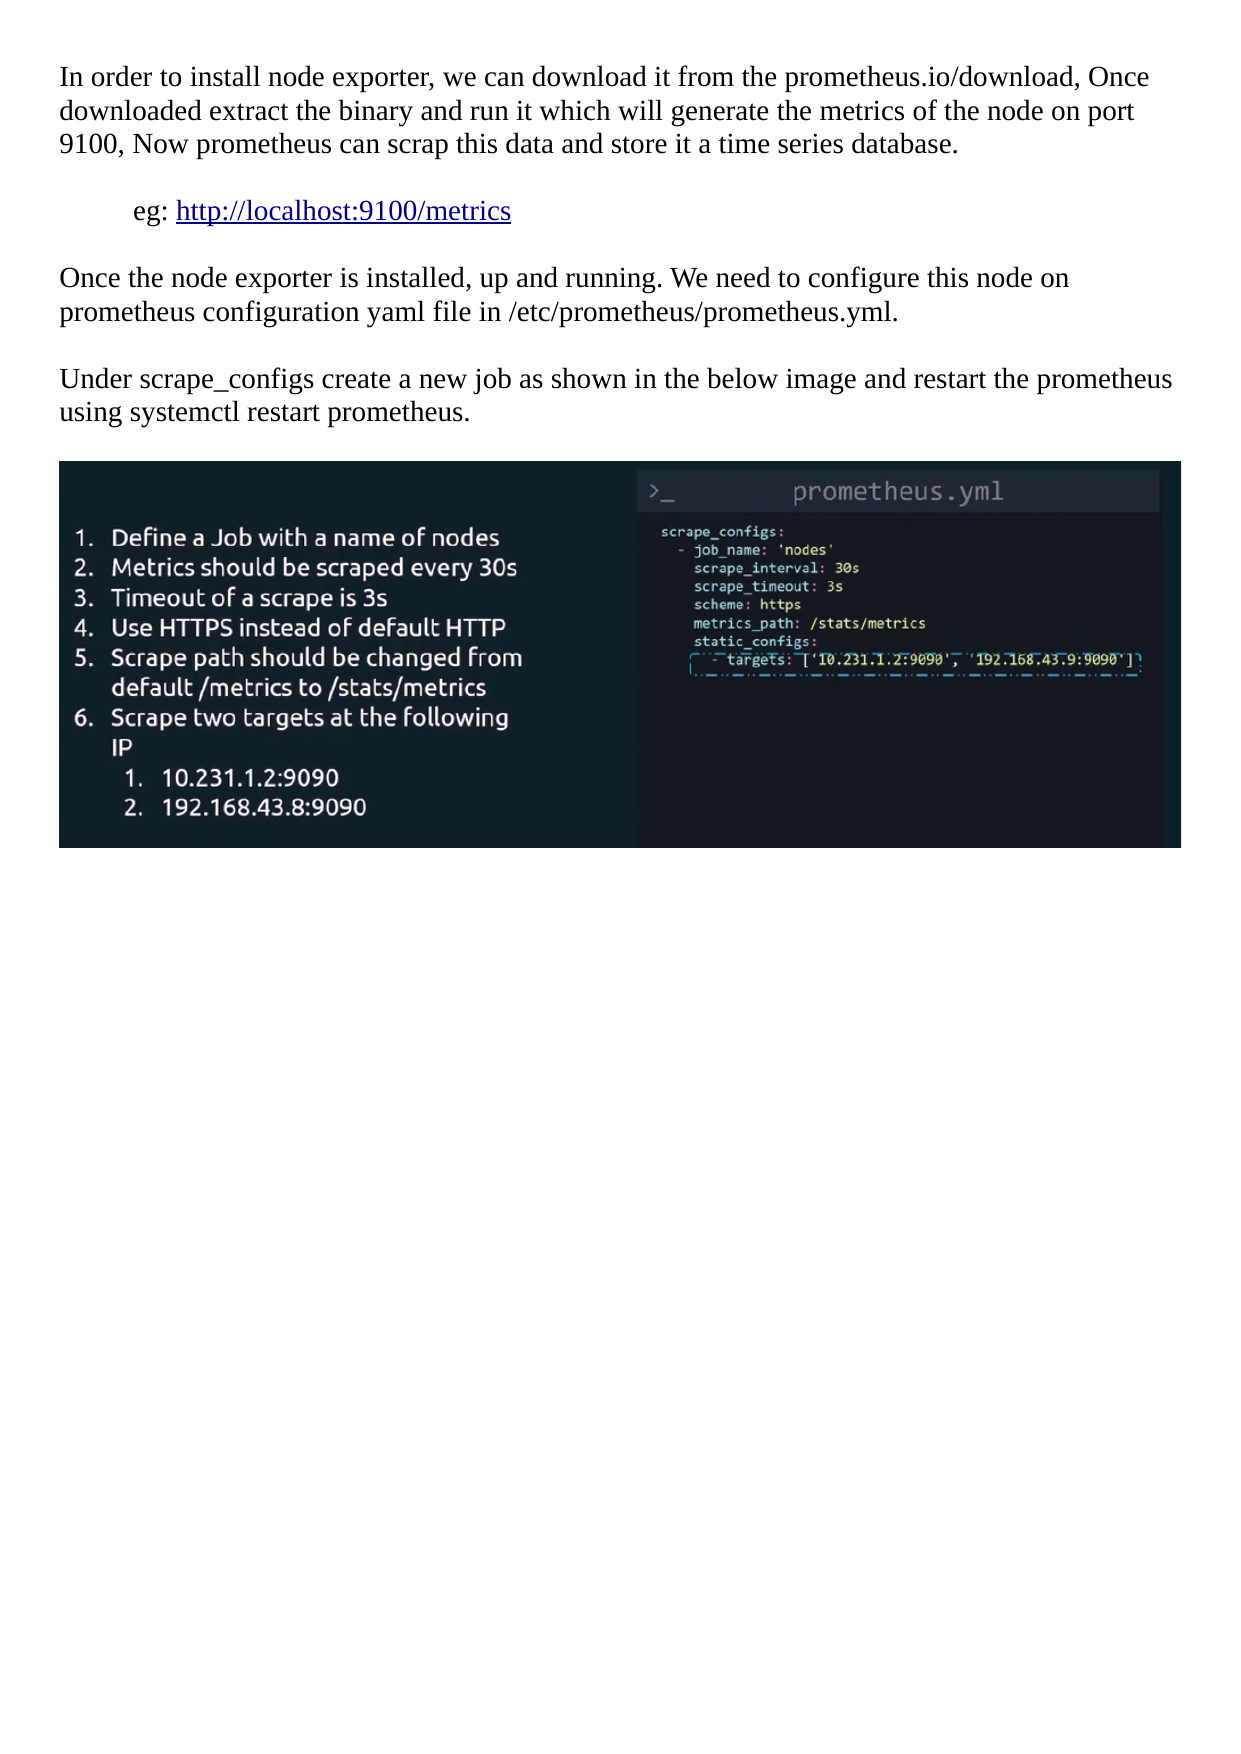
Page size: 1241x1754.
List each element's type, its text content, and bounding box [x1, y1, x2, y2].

text eg: http://localhost:9100/metrics [59, 193, 1181, 227]
text Under scrape_configs create a new job as shown in the below image and restart the prometheus using systemctl restart prometheus. [59, 361, 1181, 428]
picture [59, 461, 1182, 848]
text In order to install node exporter, we can download it from the prometheus.io/download, Once downloaded extract the binary and run it which will generate the metrics of the node on port 9100, Now prometheus can scrap this data and store it a time series database. [59, 59, 1181, 160]
text Once the node exporter is installed, up and running. We need to configure this node on prometheus configuration yaml file in /etc/prometheus/prometheus.yml. [59, 260, 1181, 327]
